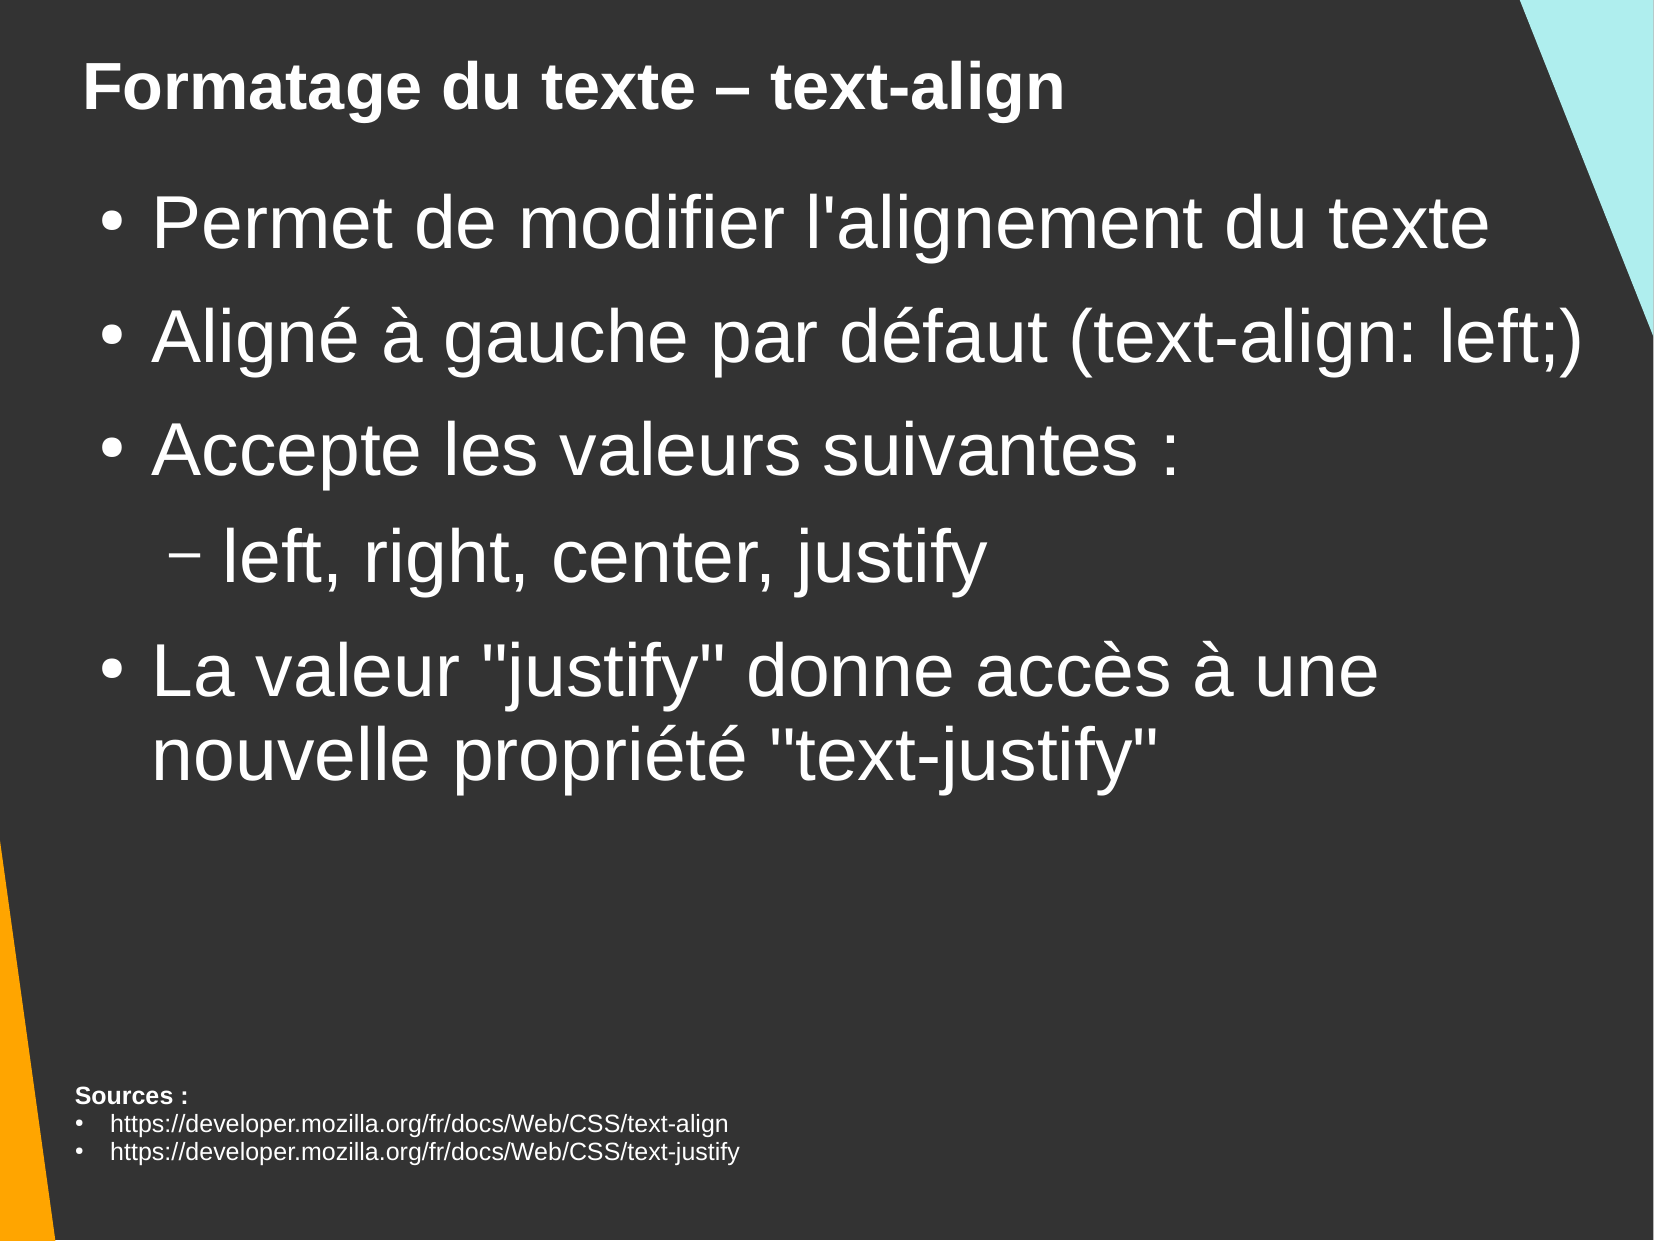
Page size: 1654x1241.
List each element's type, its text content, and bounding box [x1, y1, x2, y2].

title Formatage du texte – text-align [82, 49, 1571, 152]
text_box [0, 840, 56, 1241]
list Permet de modifier l'alignement du texte Aligné à gauche par défaut (text-align: left;) Accepte les valeurs suivantes : left, right, center, justify La valeur "justify" donne accès à une nouvelle propriété "text-justify" [80, 180, 1605, 827]
text_box [1519, 0, 1654, 339]
text_box Sources : https://developer.mozilla.org/fr/docs/Web/CSS/text-align https://developer.mozilla.org/fr/docs/Web/CSS/text-justify [60, 1074, 1546, 1241]
